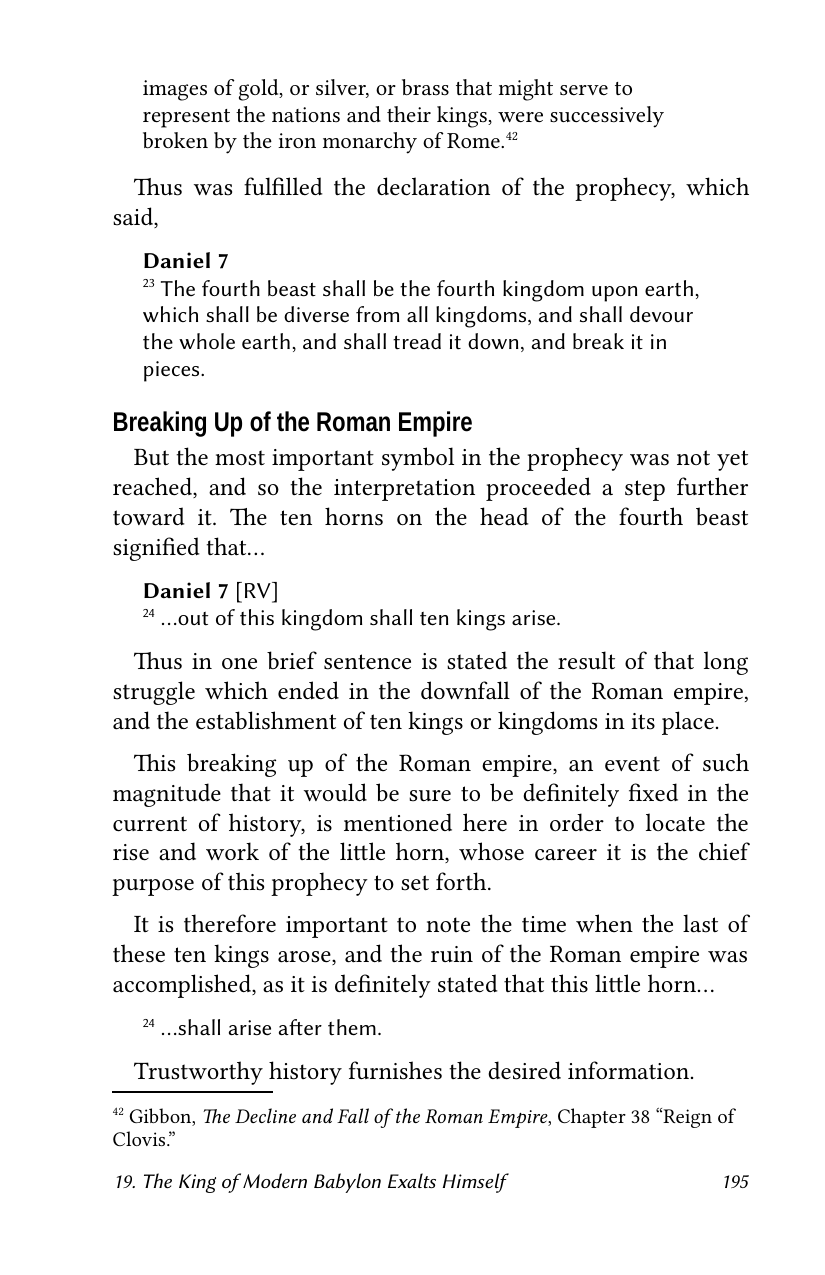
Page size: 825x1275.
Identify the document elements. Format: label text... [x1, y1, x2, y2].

text Gibbon, The Decline and Fall of the Roman Empire, Chapter 38 “Reign of Clovis.” [112, 1104, 750, 1152]
text Thus in one brief sentence is stated the result of that long struggle which ended in the downfall of the Roman empire, and the establishment of ten kings or kingdoms in its place. [112, 647, 750, 735]
text Daniel 7 [142, 248, 750, 274]
text images of gold, or silver, or brass that might serve to represent the nations and their kings, were successively broken by the iron monarchy of Rome. [142, 75, 720, 154]
text 24 ...shall arise after them. [142, 1015, 720, 1041]
text 23 The fourth beast shall be the fourth kingdom upon earth, which shall be diverse from all kingdoms, and shall devour the whole earth, and shall tread it down, and break it in pieces. [142, 275, 720, 382]
text This breaking up of the Roman empire, an event of such magnitude that it would be sure to be definitely fixed in the current of history, is mentioned here in order to locate the rise and work of the little horn, whose career it is the chief purpose of this prophecy to set forth. [112, 749, 750, 897]
text But the most important symbol in the prophecy was not yet reached, and so the interpretation proceeded a step further toward it. The ten horns on the head of the fourth beast signified that… [112, 443, 750, 561]
text It is therefore important to note the time when the last of these ten kings arose, and the ruin of the Roman empire was accomplished, as it is definitely stated that this little horn… [112, 910, 750, 999]
text Daniel 7 [RV] [142, 578, 750, 604]
subtitle Breaking Up of the Roman Empire [112, 406, 750, 437]
text Trustworthy history furnishes the desired information. [112, 1057, 750, 1085]
text Thus was fulfilled the declaration of the prophecy, which said, [112, 173, 750, 231]
text 24 ...out of this kingdom shall ten kings arise. [142, 605, 720, 631]
